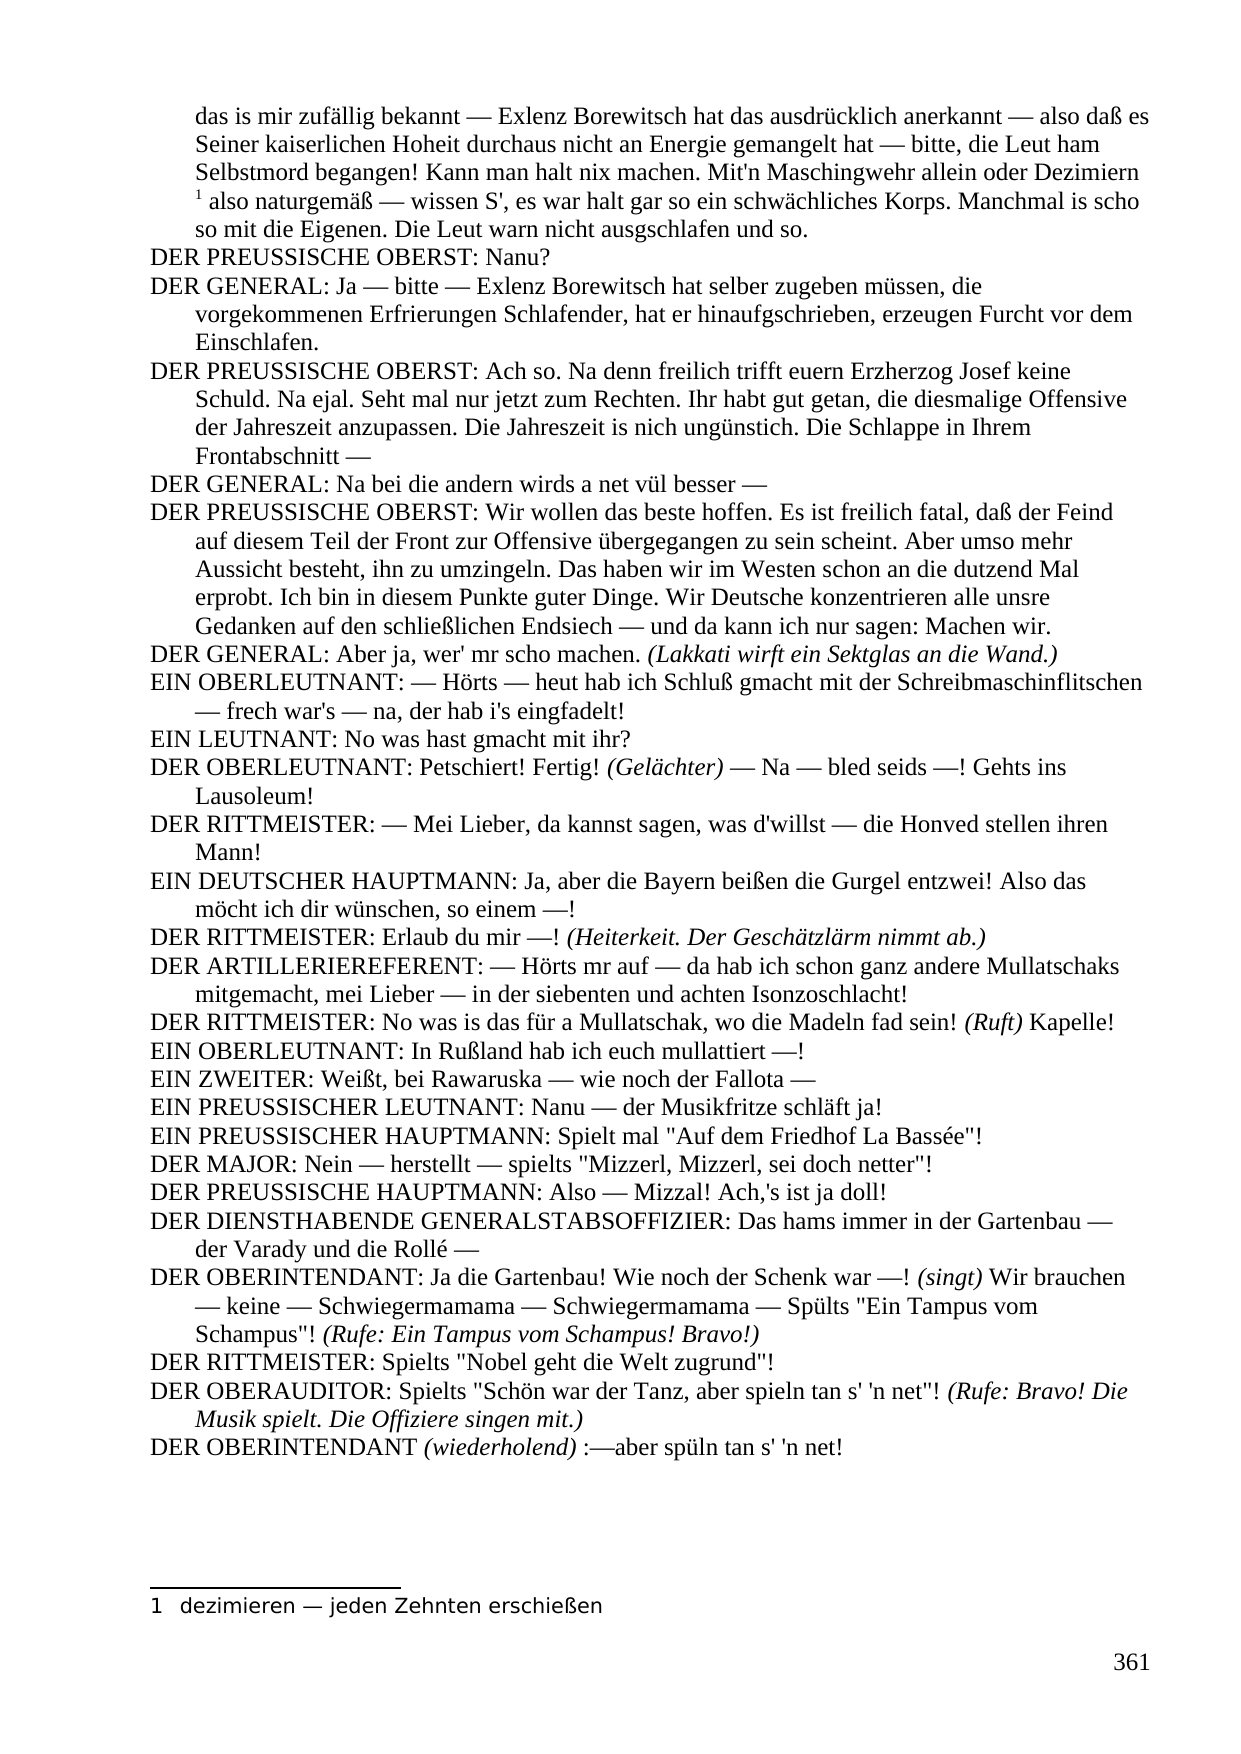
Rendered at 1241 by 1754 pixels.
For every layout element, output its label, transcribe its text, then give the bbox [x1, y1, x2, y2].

text EIN PREUSSISCHER HAUPTMANN: Spielt mal "Auf dem Friedhof La Bassée"! [150, 1121, 1151, 1149]
text das is mir zufällig bekannt — Exlenz Borewitsch hat das ausdrücklich anerkannt — also daß es Seiner kaiserlichen Hoheit durchaus nicht an Energie gemangelt hat — bitte, die Leut ham Selbstmord begangen! Kann man halt nix machen. Mit'n Maschingwehr allein oder Dezimiern also naturgemäß — wissen S', es war halt gar so ein schwächliches Korps. Manchmal is scho so mit die Eigenen. Die Leut warn nicht ausgschlafen und so. [150, 75, 1151, 243]
text EIN PREUSSISCHER LEUTNANT: Nanu — der Musikfritze schläft ja! [150, 1093, 1151, 1121]
text DER PREUSSISCHE HAUPTMANN: Also — Mizzal! Ach,'s ist ja doll! [150, 1178, 1151, 1206]
text DER RITTMEISTER: No was is das für a Mullatschak, wo die Madeln fad sein! (Ruft) Kapelle! [150, 1008, 1151, 1036]
text DER RITTMEISTER: Spielts "Nobel geht die Welt zugrund"! [150, 1348, 1151, 1376]
text DER GENERAL: Na bei die andern wirds a net vül besser — [150, 469, 1151, 498]
text DER MAJOR: Nein — herstellt — spielts "Mizzerl, Mizzerl, sei doch netter"! [150, 1149, 1151, 1178]
text DER ARTILLERIEREFERENT: — Hörts mr auf — da hab ich schon ganz andere Mullatschaks mitgemacht, mei Lieber — in der siebenten und achten Isonzoschlacht! [150, 951, 1151, 1008]
text DER GENERAL: Aber ja, wer' mr scho machen. (Lakkati wirft ein Sektglas an die Wand.) [150, 639, 1151, 668]
text DER OBERAUDITOR: Spielts "Schön war der Tanz, aber spieln tan s' 'n net"! (Rufe: Bravo! Die Musik spielt. Die Offiziere singen mit.) [150, 1376, 1151, 1433]
text dezimieren — jeden Zehnten erschießen [150, 1594, 1151, 1618]
text DER DIENSTHABENDE GENERALSTABSOFFIZIER: Das hams immer in der Gartenbau — der Varady und die Rollé — [150, 1206, 1151, 1263]
text DER OBERLEUTNANT: Petschiert! Fertig! (Gelächter) — Na — bled seids —! Gehts ins Lausoleum! [150, 753, 1151, 809]
text DER OBERINTENDANT: Ja die Gartenbau! Wie noch der Schenk war —! (singt) Wir brauchen — keine — Schwiegermamama — Schwiegermamama — Spülts "Ein Tampus vom Schampus"! (Rufe: Ein Tampus vom Schampus! Bravo!) [150, 1263, 1151, 1348]
text DER PREUSSISCHE OBERST: Ach so. Na denn freilich trifft euern Erzherzog Josef keine Schuld. Na ejal. Seht mal nur jetzt zum Rechten. Ihr habt gut getan, die diesmalige Offensive der Jahreszeit anzupassen. Die Jahreszeit is nich ungünstich. Die Schlappe in Ihrem Frontabschnitt — [150, 356, 1151, 469]
text DER PREUSSISCHE OBERST: Nanu? [150, 243, 1151, 271]
text DER RITTMEISTER: — Mei Lieber, da kannst sagen, was d'willst — die Honved stellen ihren Mann! [150, 809, 1151, 866]
text DER PREUSSISCHE OBERST: Wir wollen das beste hoffen. Es ist freilich fatal, daß der Feind auf diesem Teil der Front zur Offensive übergegangen zu sein scheint. Aber umso mehr Aussicht besteht, ihn zu umzingeln. Das haben wir im Westen schon an die dutzend Mal erprobt. Ich bin in diesem Punkte guter Dinge. Wir Deutsche konzentrieren alle unsre Gedanken auf den schließlichen Endsiech — und da kann ich nur sagen: Machen wir. [150, 498, 1151, 639]
text DER OBERINTENDANT (wiederholend) :—aber spüln tan s' 'n net! [150, 1433, 1151, 1461]
text EIN ZWEITER: Weißt, bei Rawaruska — wie noch der Fallota — [150, 1064, 1151, 1093]
text EIN LEUTNANT: No was hast gmacht mit ihr? [150, 724, 1151, 753]
text EIN OBERLEUTNANT: — Hörts — heut hab ich Schluß gmacht mit der Schreibmaschinflitschen — frech war's — na, der hab i's eingfadelt! [150, 668, 1151, 724]
text EIN OBERLEUTNANT: In Rußland hab ich euch mullattiert —! [150, 1036, 1151, 1064]
text DER RITTMEISTER: Erlaub du mir —! (Heiterkeit. Der Geschätzlärm nimmt ab.) [150, 923, 1151, 951]
text DER GENERAL: Ja — bitte — Exlenz Borewitsch hat selber zugeben müssen, die vorgekommenen Erfrierungen Schlafender, hat er hinaufgschrieben, erzeugen Furcht vor dem Einschlafen. [150, 271, 1151, 356]
text EIN DEUTSCHER HAUPTMANN: Ja, aber die Bayern beißen die Gurgel entzwei! Also das möcht ich dir wünschen, so einem —! [150, 866, 1151, 923]
